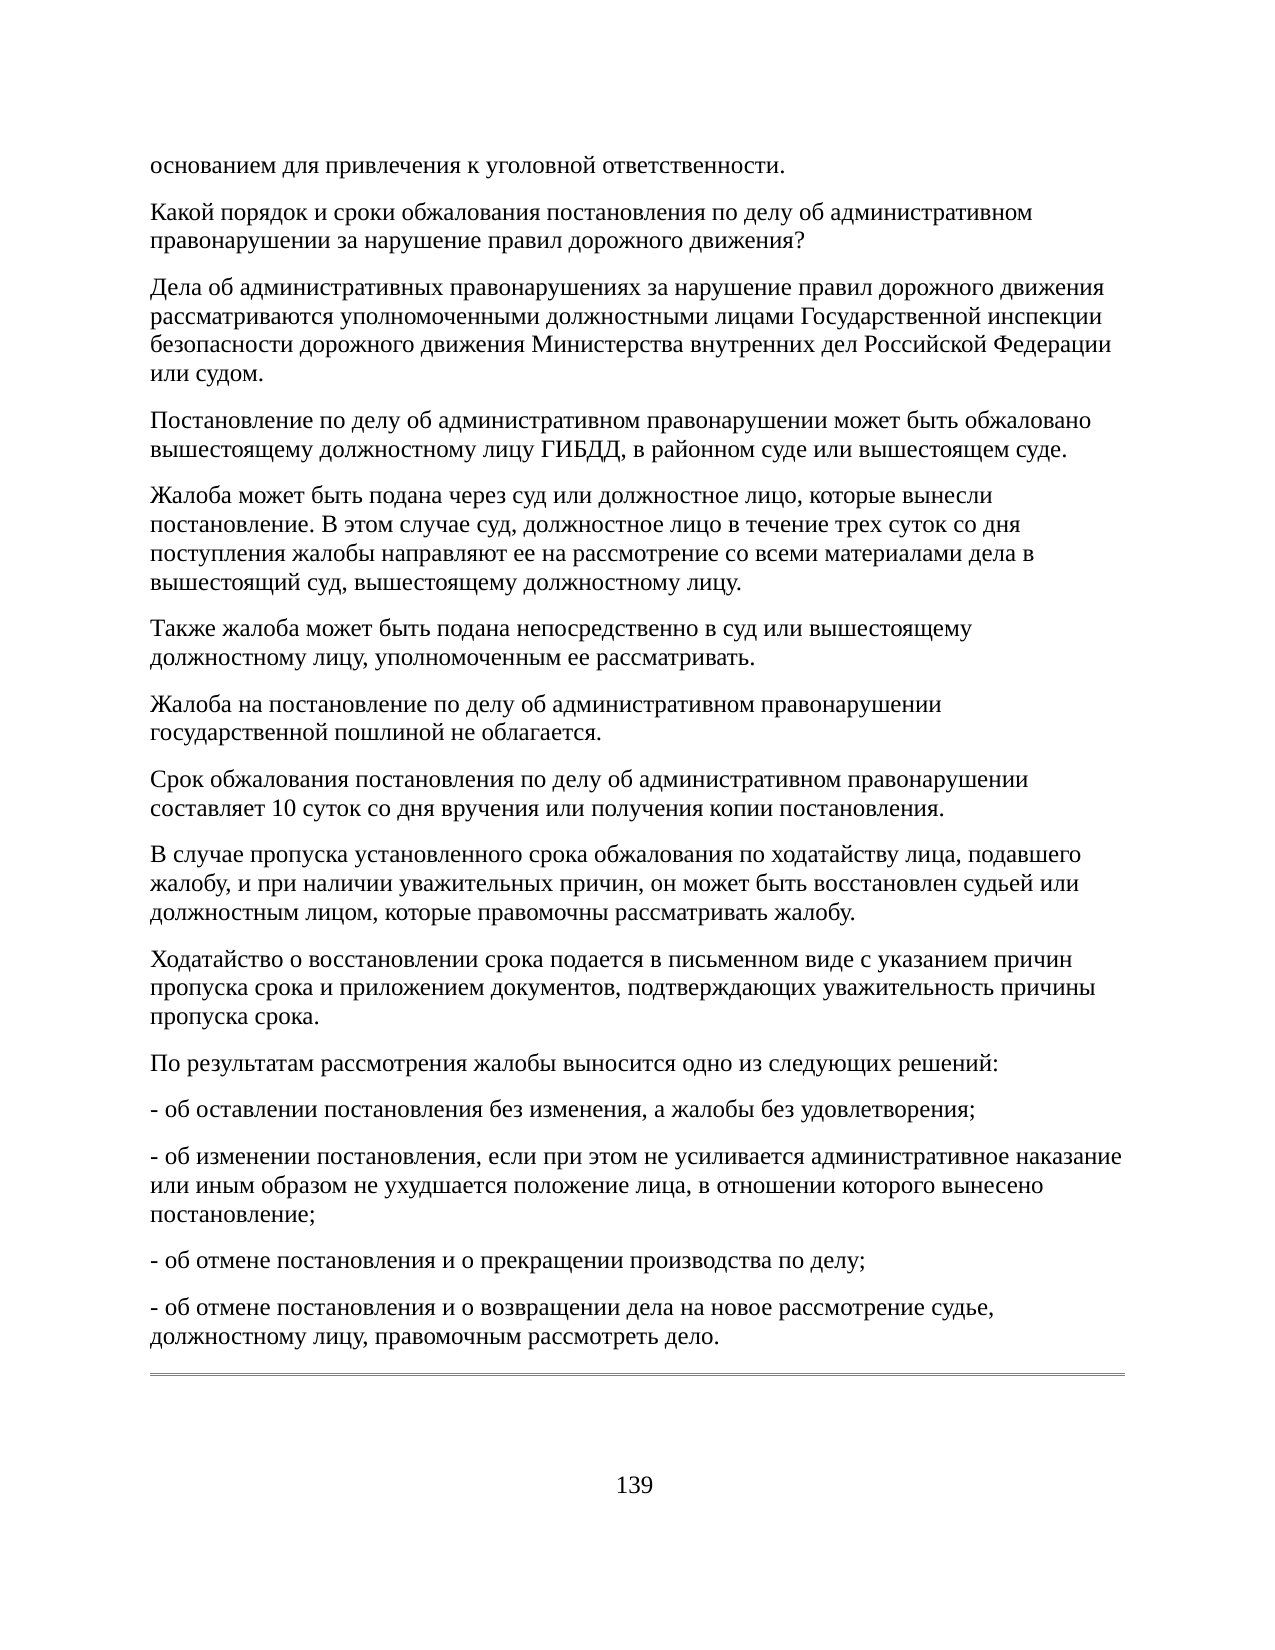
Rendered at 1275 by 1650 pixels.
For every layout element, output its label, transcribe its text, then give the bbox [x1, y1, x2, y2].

text В случае пропуска установленного срока обжалования по ходатайству лица, подавшего жалобу, и при наличии уважительных причин, он может быть восстановлен судьей или должностным лицом, которые правомочны рассматривать жалобу. [150, 839, 1125, 926]
text Постановление по делу об административном правонарушении может быть обжаловано вышестоящему должностному лицу ГИБДД, в районном суде или вышестоящем суде. [150, 405, 1125, 462]
text Также жалоба может быть подана непосредственно в суд или вышестоящему должностному лицу, уполномоченным ее рассматривать. [150, 613, 1125, 671]
text По результатам рассмотрения жалобы выносится одно из следующих решений: [150, 1048, 1125, 1077]
text Жалоба может быть подана через суд или должностное лицо, которые вынесли постановление. В этом случае суд, должностное лицо в течение трех суток со дня поступления жалобы направляют ее на рассмотрение со всеми материалами дела в вышестоящий суд, вышестоящему должностному лицу. [150, 480, 1125, 595]
text - об отмене постановления и о прекращении производства по делу; [150, 1245, 1125, 1274]
text Дела об административных правонарушениях за нарушение правил дорожного движения рассматриваются уполномоченными должностными лицами Государственной инспекции безопасности дорожного движения Министерства внутренних дел Российской Федерации или судом. [150, 272, 1125, 387]
text Ходатайство о восстановлении срока подается в письменном виде с указанием причин пропуска срока и приложением документов, подтверждающих уважительность причины пропуска срока. [150, 944, 1125, 1030]
text основанием для привлечения к уголовной ответственности. [150, 150, 1125, 179]
text Жалоба на постановление по делу об административном правонарушении государственной пошлиной не облагается. [150, 689, 1125, 746]
text Срок обжалования постановления по делу об административном правонарушении составляет 10 суток со дня вручения или получения копии постановления. [150, 764, 1125, 822]
text - об оставлении постановления без изменения, а жалобы без удовлетворения; [150, 1094, 1125, 1123]
text Какой порядок и сроки обжалования постановления по делу об административном правонарушении за нарушение правил дорожного движения? [150, 197, 1125, 254]
text - об изменении постановления, если при этом не усиливается административное наказание или иным образом не ухудшается положение лица, в отношении которого вынесено постановление; [150, 1141, 1125, 1227]
text - об отмене постановления и о возвращении дела на новое рассмотрение судье, должностному лицу, правомочным рассмотреть дело. [150, 1292, 1125, 1349]
